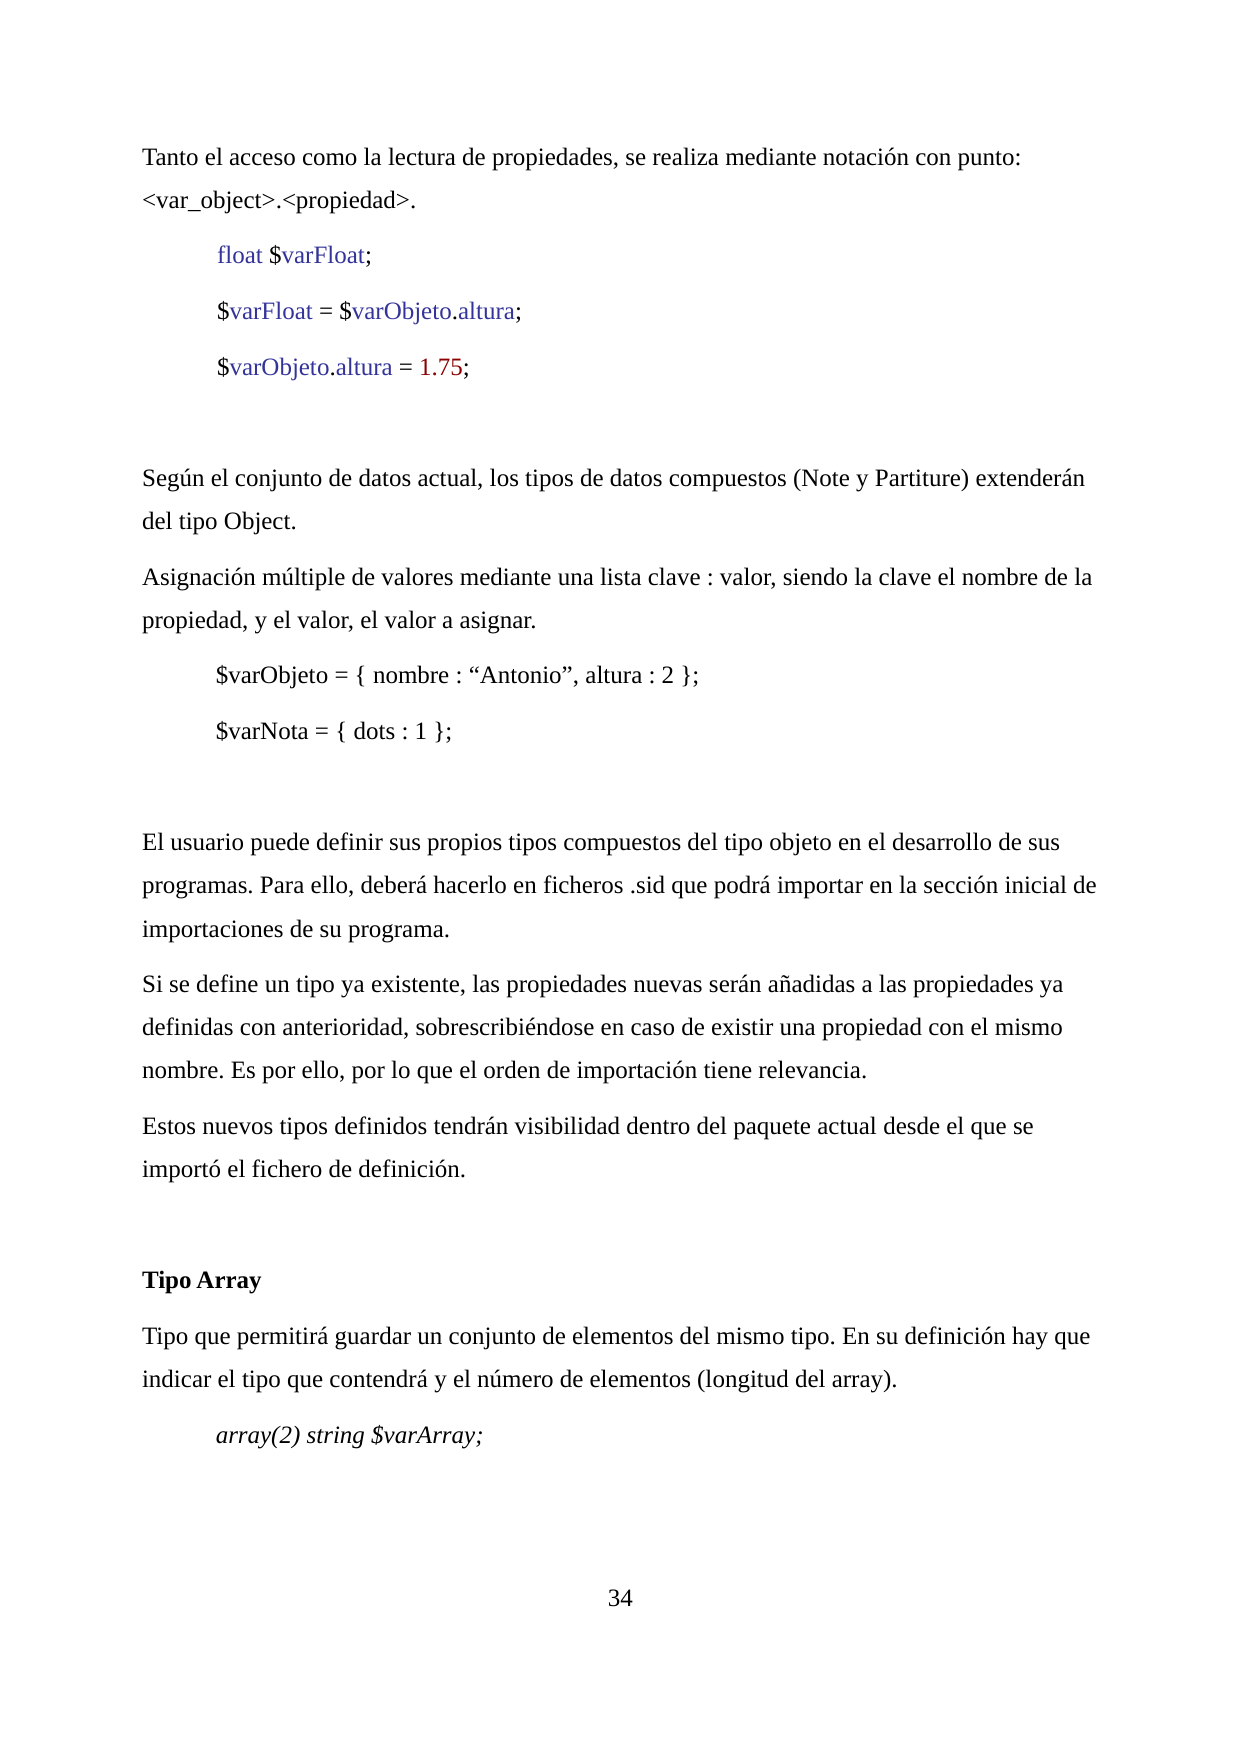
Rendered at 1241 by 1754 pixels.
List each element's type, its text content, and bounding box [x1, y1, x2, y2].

text Asignación múltiple de valores mediante una lista clave : valor, siendo la clave el nombre de la propiedad, y el valor, el valor a asignar. [142, 562, 1098, 634]
text array(2) string $varArray; [142, 1420, 1098, 1449]
text Según el conjunto de datos actual, los tipos de datos compuestos (Note y Partiture) extenderán del tipo Object. [142, 463, 1098, 535]
text Tanto el acceso como la lectura de propiedades, se realiza mediante notación con punto: <var_object>.<propiedad>. [142, 142, 1098, 214]
list $varFloat = $varObjeto.altura; [179, 296, 1098, 325]
text Si se define un tipo ya existente, las propiedades nuevas serán añadidas a las propiedades ya definidas con anterioridad, sobrescribiéndose en caso de existir una propiedad con el mismo nombre. Es por ello, por lo que el orden de importación tiene relevancia. [142, 969, 1098, 1084]
text Tipo que permitirá guardar un conjunto de elementos del mismo tipo. En su definición hay que indicar el tipo que contendrá y el número de elementos (longitud del array). [142, 1321, 1098, 1393]
text Estos nuevos tipos definidos tendrán visibilidad dentro del paquete actual desde el que se importó el fichero de definición. [142, 1111, 1098, 1183]
text $varNota = { dots : 1 }; [142, 716, 1098, 745]
text El usuario puede definir sus propios tipos compuestos del tipo objeto en el desarrollo de sus programas. Para ello, deberá hacerlo en ficheros .sid que podrá importar en la sección inicial de importaciones de su programa. [142, 827, 1098, 942]
text $varObjeto = { nombre : “Antonio”, altura : 2 }; [142, 661, 1098, 689]
list float $varFloat; [179, 241, 1098, 269]
list $varObjeto.altura = 1.75; [179, 352, 1098, 381]
text Tipo Array [142, 1266, 1098, 1294]
